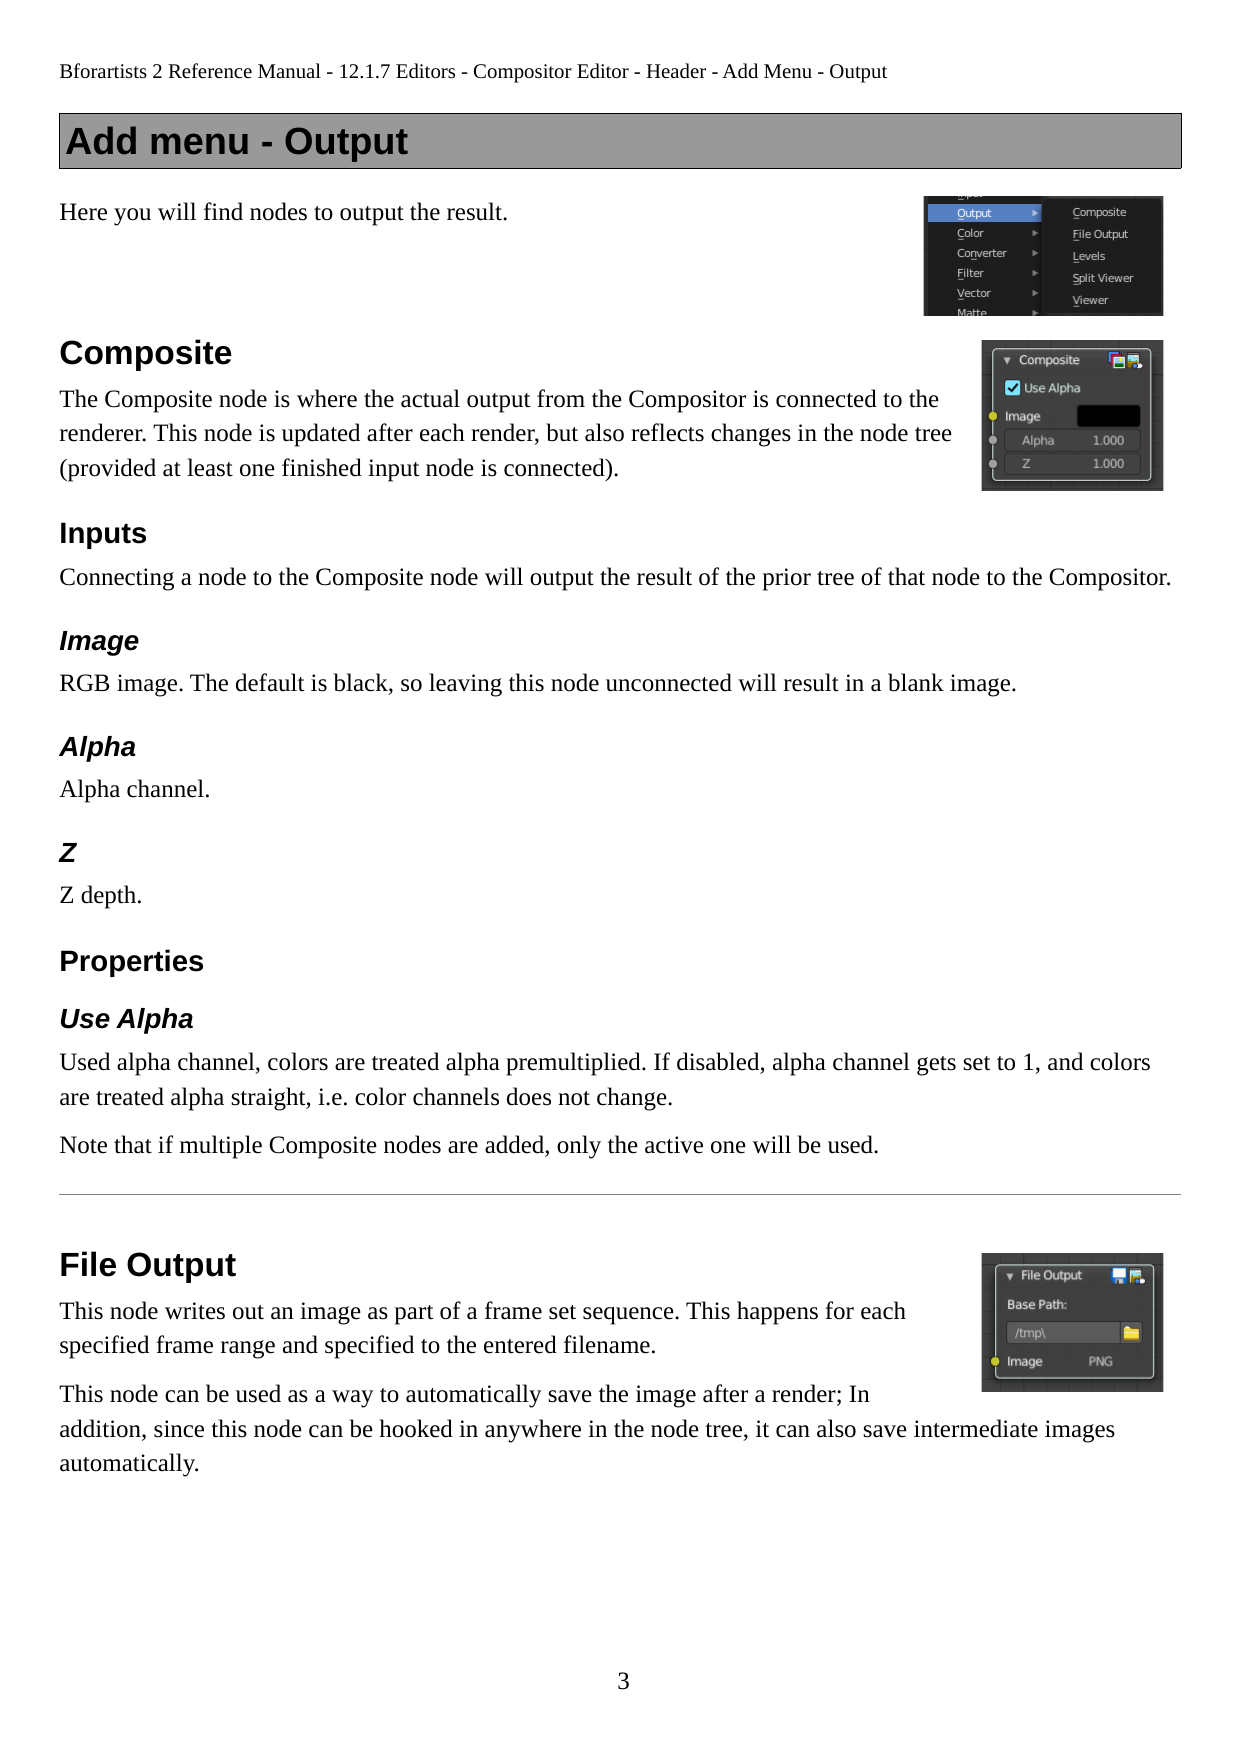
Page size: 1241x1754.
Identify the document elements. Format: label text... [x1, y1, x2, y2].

table_header Add menu - Output [60, 114, 1181, 168]
text Z depth. [59, 880, 1181, 909]
subtitle Properties [59, 944, 1181, 978]
text Connecting a node to the Composite node will output the result of the prior tree of that node to the Compositor. [59, 562, 1181, 591]
text This node can be used as a way to automatically save the image after a render; In addition, since this node can be hooked in anywhere in the node tree, it can also save intermediate images automatically. [59, 1379, 1181, 1477]
subtitle Alpha [59, 730, 1181, 762]
subtitle Z [59, 836, 1181, 868]
subtitle Composite [59, 332, 1181, 371]
text RGB image. The default is black, so leaving this node unconnected will result in a blank image. [59, 668, 1181, 697]
picture [981, 1253, 1164, 1392]
subtitle Image [59, 624, 1181, 656]
subtitle File Output [59, 1245, 1181, 1283]
text This node writes out an image as part of a frame set sequence. This happens for each specified frame range and specified to the entered filename. [59, 1296, 981, 1359]
subtitle Inputs [59, 516, 1181, 550]
picture [981, 340, 1164, 491]
text Used alpha channel, colors are treated alpha premultiplied. If disabled, alpha channel gets set to 1, and colors are treated alpha straight, i.e. color channels does not change. [59, 1047, 1181, 1110]
picture [923, 196, 1164, 316]
subtitle Use Alpha [59, 1003, 1181, 1034]
text Alpha channel. [59, 774, 1181, 803]
text Here you will find nodes to output the result. [59, 197, 923, 225]
text Note that if multiple Composite nodes are added, only the active one will be used. [59, 1131, 1181, 1159]
text The Composite node is where the actual output from the Compositor is connected to the renderer. This node is updated after each render, but also reflects changes in the node tree (provided at least one finished input node is connected). [59, 384, 981, 481]
